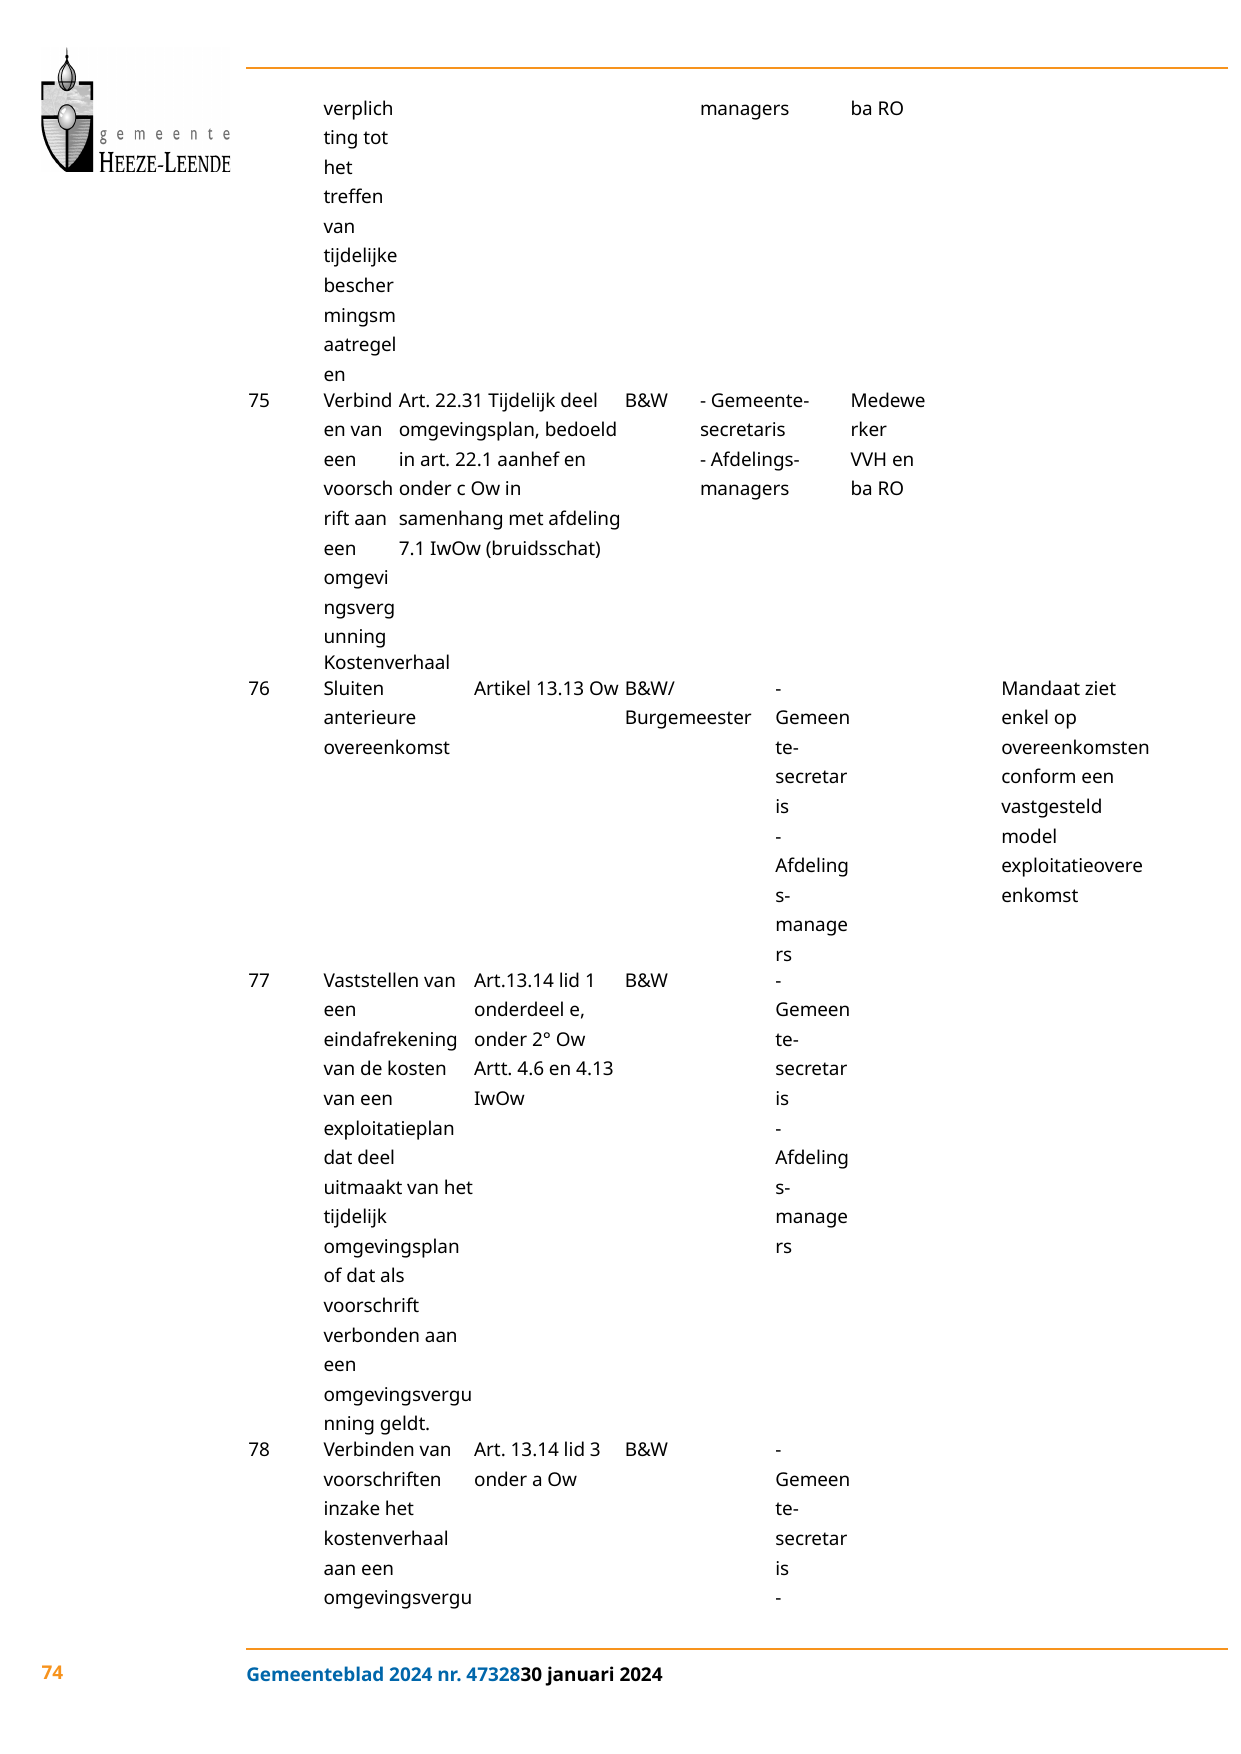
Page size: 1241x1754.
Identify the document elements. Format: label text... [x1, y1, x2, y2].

table_cell - Gemeente-secretaris - Afdelings-managers [775, 967, 850, 1436]
table_cell [248, 649, 323, 675]
table_cell B&W [625, 967, 775, 1436]
table_cell [248, 95, 323, 387]
table_cell - Gemeente-secretaris - Afdelings-managers [775, 675, 850, 967]
table_cell Artikel 13.13 Ow [474, 675, 624, 967]
table_cell [1001, 1436, 1152, 1610]
table_cell [625, 649, 775, 675]
table_cell - Gemeente-secretaris [775, 1436, 850, 1610]
table_cell Medewerker VVH en ba RO [850, 387, 926, 649]
table_cell Mandaat ziet enkel op overeenkomsten conform een vastgesteld model exploitatieovereenkomst [1001, 675, 1152, 967]
table_cell Verbinden van voorschriften inzake het kostenverhaal aan een omgevingsvergu [323, 1436, 474, 1610]
table_cell [1076, 95, 1152, 387]
table_cell [1076, 387, 1152, 649]
table_cell Vaststellen van een eindafrekening van de kosten van een exploitatieplan dat deel uitmaakt van het tijdelijk omgevingsplan of dat als voorschrift verbonden aan een omgevingsvergunning geldt. [323, 967, 474, 1436]
table_cell [926, 387, 1076, 649]
table_cell managers [700, 95, 850, 387]
table_cell [850, 675, 1001, 967]
table_cell [850, 1436, 1001, 1610]
table_cell Art. 22.31 Tijdelijk deel omgevingsplan, bedoeld in art. 22.1 aanhef en onder c Ow in samenhang met afdeling 7.1 IwOw (bruidsschat) [399, 387, 624, 649]
table_cell [850, 967, 1001, 1436]
picture [41, 47, 231, 172]
table_cell - Gemeente-secretaris - Afdelings-managers [700, 387, 850, 649]
table_cell Sluiten anterieure overeenkomst [323, 675, 474, 967]
table_cell [474, 649, 624, 675]
table_cell [625, 95, 700, 387]
table_cell B&W/ Burgemeester [625, 675, 775, 967]
table_cell 77 [248, 967, 323, 1436]
table_cell [1001, 649, 1152, 675]
table_cell Art.13.14 lid 1 onderdeel e, onder 2° Ow Artt. 4.6 en 4.13 IwOw [474, 967, 624, 1436]
table_cell [850, 649, 1001, 675]
table_cell B&W [625, 387, 700, 649]
table_cell 78 [248, 1436, 323, 1610]
table_cell 75 [248, 387, 323, 649]
table_cell ba RO [850, 95, 926, 387]
table_cell verplichting tot het treffen van tijdelijke beschermingsmaatregelen [323, 95, 398, 387]
table_cell [775, 649, 850, 675]
table_cell [399, 95, 624, 387]
table_cell Art. 13.14 lid 3 onder a Ow [474, 1436, 624, 1610]
table_cell [1001, 967, 1152, 1436]
table_cell Kostenverhaal [323, 649, 474, 675]
table_cell [926, 95, 1076, 387]
table_cell B&W [625, 1436, 775, 1610]
table_cell 76 [248, 675, 323, 967]
table_cell Verbinden van een voorschrift aan een omgevingsvergunning [323, 387, 398, 649]
